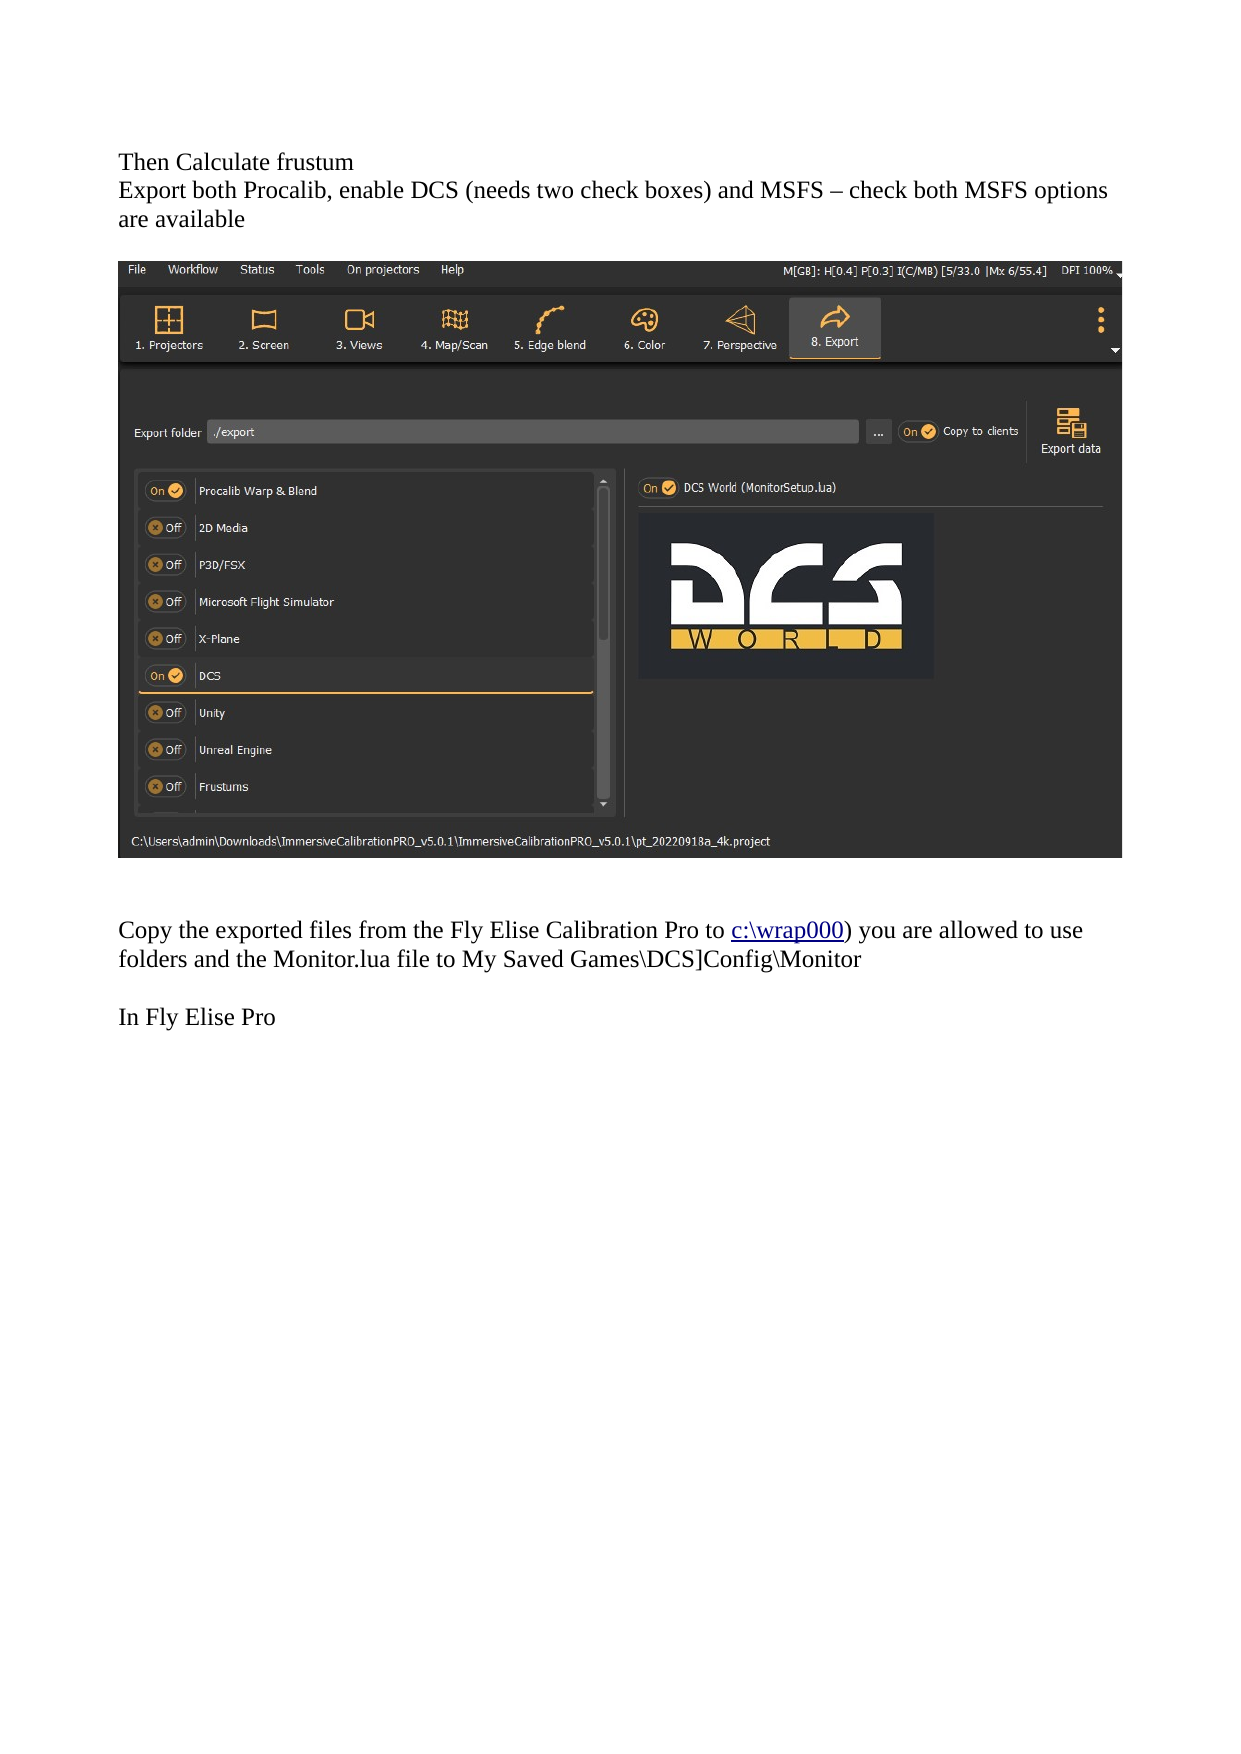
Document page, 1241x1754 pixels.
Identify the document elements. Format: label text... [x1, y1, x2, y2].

picture [118, 261, 1123, 858]
text In Fly Elise Pro [118, 1002, 1122, 1030]
text Then Calculate frustum [118, 147, 1122, 176]
text Export both Procalib, enable DCS (needs two check boxes) and MSFS – check both MSFS options are available [118, 176, 1122, 233]
text Copy the exported files from the Fly Elise Calibration Pro to c:\wrap000) you are allowed to use folders and the Monitor.lua file to My Saved Games\DCS]Config\Monitor [118, 915, 1122, 973]
